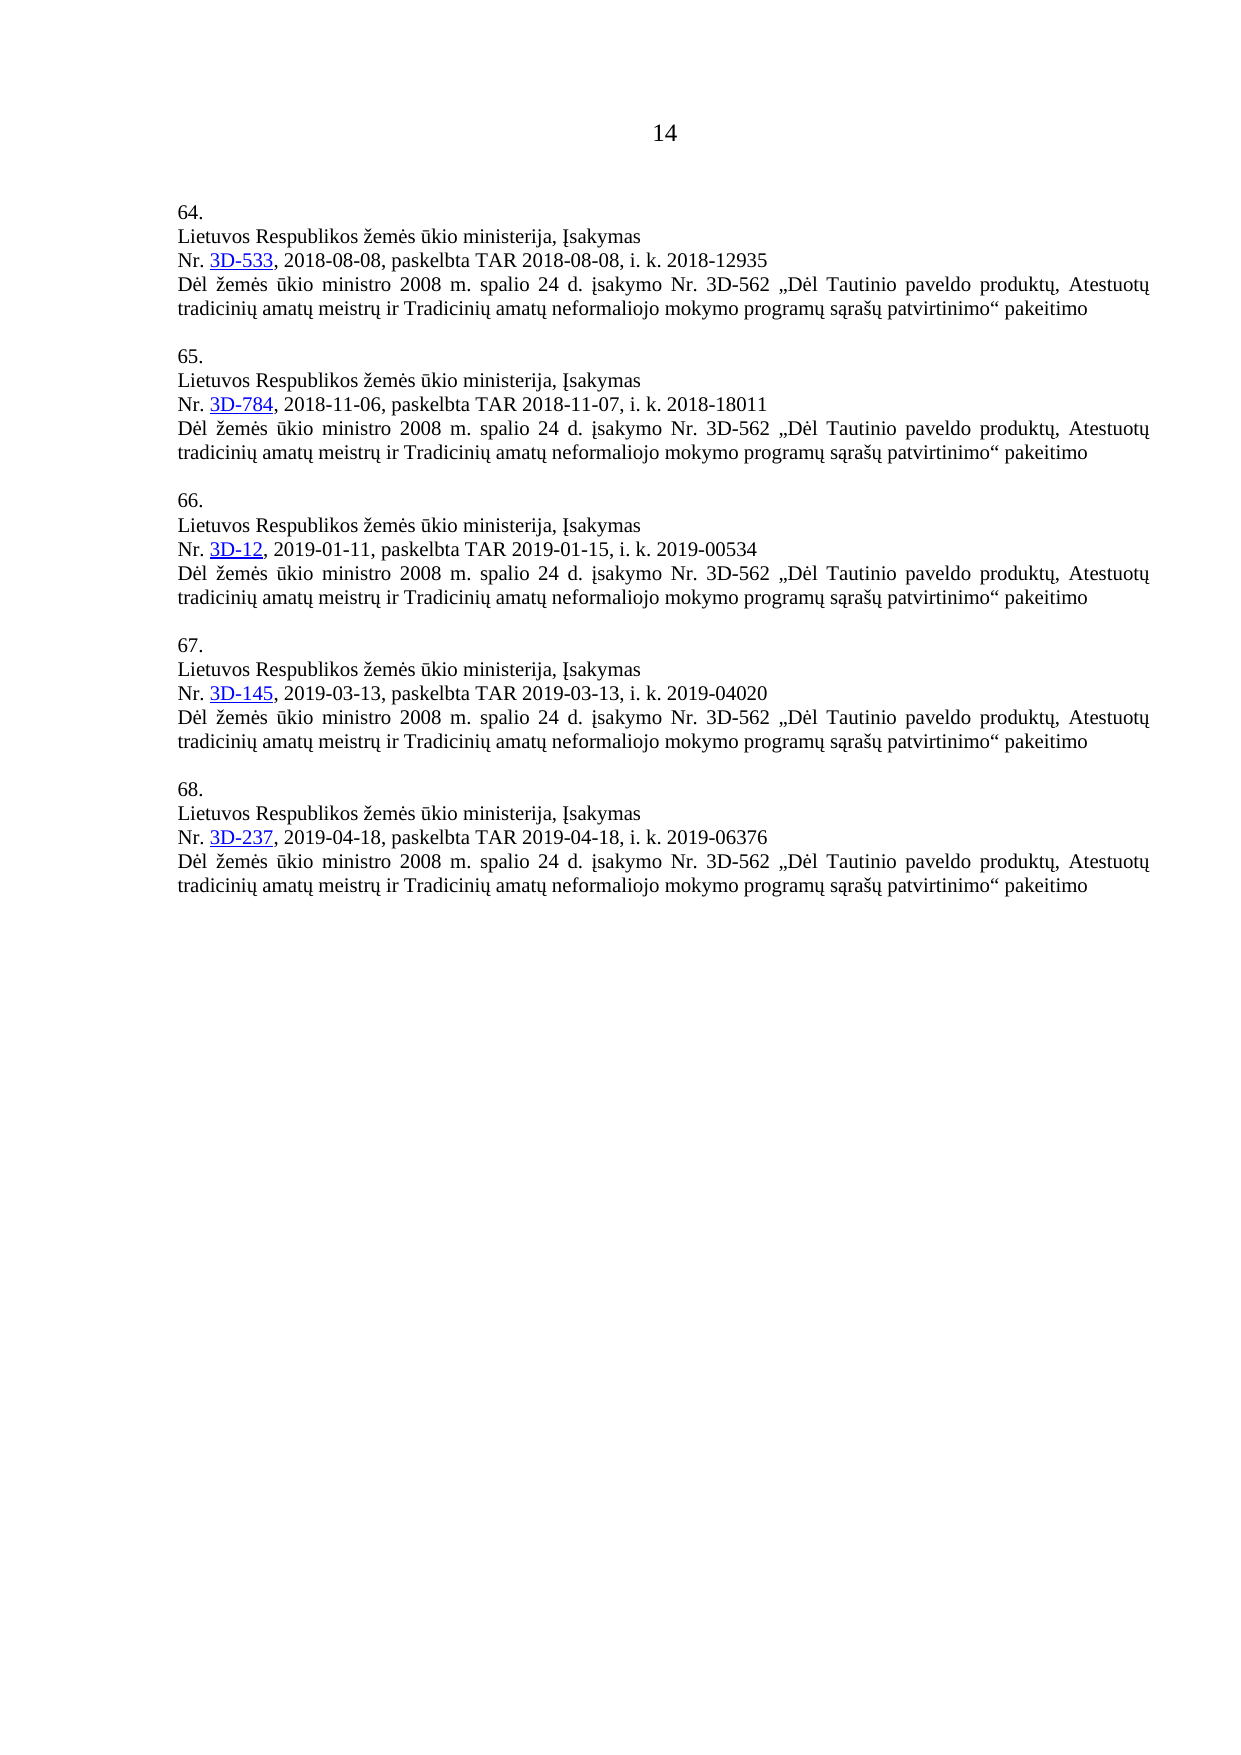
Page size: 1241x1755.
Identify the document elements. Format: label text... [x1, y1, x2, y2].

text Nr. 3D-12, 2019-01-11, paskelbta TAR 2019-01-15, i. k. 2019-00534 [177, 537, 1152, 561]
text Lietuvos Respublikos žemės ūkio ministerija, Įsakymas [177, 801, 1152, 825]
text Lietuvos Respublikos žemės ūkio ministerija, Įsakymas [177, 368, 1152, 392]
text Lietuvos Respublikos žemės ūkio ministerija, Įsakymas [177, 657, 1152, 681]
text Dėl žemės ūkio ministro 2008 m. spalio 24 d. įsakymo Nr. 3D-562 „Dėl Tautinio paveldo produktų, Atestuotų tradicinių amatų meistrų ir Tradicinių amatų neformaliojo mokymo programų sąrašų patvirtinimo“ pakeitimo [177, 416, 1152, 464]
text Dėl žemės ūkio ministro 2008 m. spalio 24 d. įsakymo Nr. 3D-562 „Dėl Tautinio paveldo produktų, Atestuotų tradicinių amatų meistrų ir Tradicinių amatų neformaliojo mokymo programų sąrašų patvirtinimo“ pakeitimo [177, 849, 1152, 897]
text Nr. 3D-237, 2019-04-18, paskelbta TAR 2019-04-18, i. k. 2019-06376 [177, 825, 1152, 849]
text Dėl žemės ūkio ministro 2008 m. spalio 24 d. įsakymo Nr. 3D-562 „Dėl Tautinio paveldo produktų, Atestuotų tradicinių amatų meistrų ir Tradicinių amatų neformaliojo mokymo programų sąrašų patvirtinimo“ pakeitimo [177, 705, 1152, 753]
text Lietuvos Respublikos žemės ūkio ministerija, Įsakymas [177, 512, 1152, 537]
text 65. [177, 344, 1152, 368]
text Nr. 3D-784, 2018-11-06, paskelbta TAR 2018-11-07, i. k. 2018-18011 [177, 392, 1152, 416]
text 68. [177, 777, 1152, 801]
text Lietuvos Respublikos žemės ūkio ministerija, Įsakymas [177, 224, 1152, 248]
text Nr. 3D-533, 2018-08-08, paskelbta TAR 2018-08-08, i. k. 2018-12935 [177, 248, 1152, 272]
text 67. [177, 633, 1152, 657]
text Nr. 3D-145, 2019-03-13, paskelbta TAR 2019-03-13, i. k. 2019-04020 [177, 681, 1152, 705]
text Dėl žemės ūkio ministro 2008 m. spalio 24 d. įsakymo Nr. 3D-562 „Dėl Tautinio paveldo produktų, Atestuotų tradicinių amatų meistrų ir Tradicinių amatų neformaliojo mokymo programų sąrašų patvirtinimo“ pakeitimo [177, 561, 1152, 609]
text Dėl žemės ūkio ministro 2008 m. spalio 24 d. įsakymo Nr. 3D-562 „Dėl Tautinio paveldo produktų, Atestuotų tradicinių amatų meistrų ir Tradicinių amatų neformaliojo mokymo programų sąrašų patvirtinimo“ pakeitimo [177, 272, 1152, 320]
text 66. [177, 488, 1152, 512]
text 64. [177, 200, 1152, 224]
